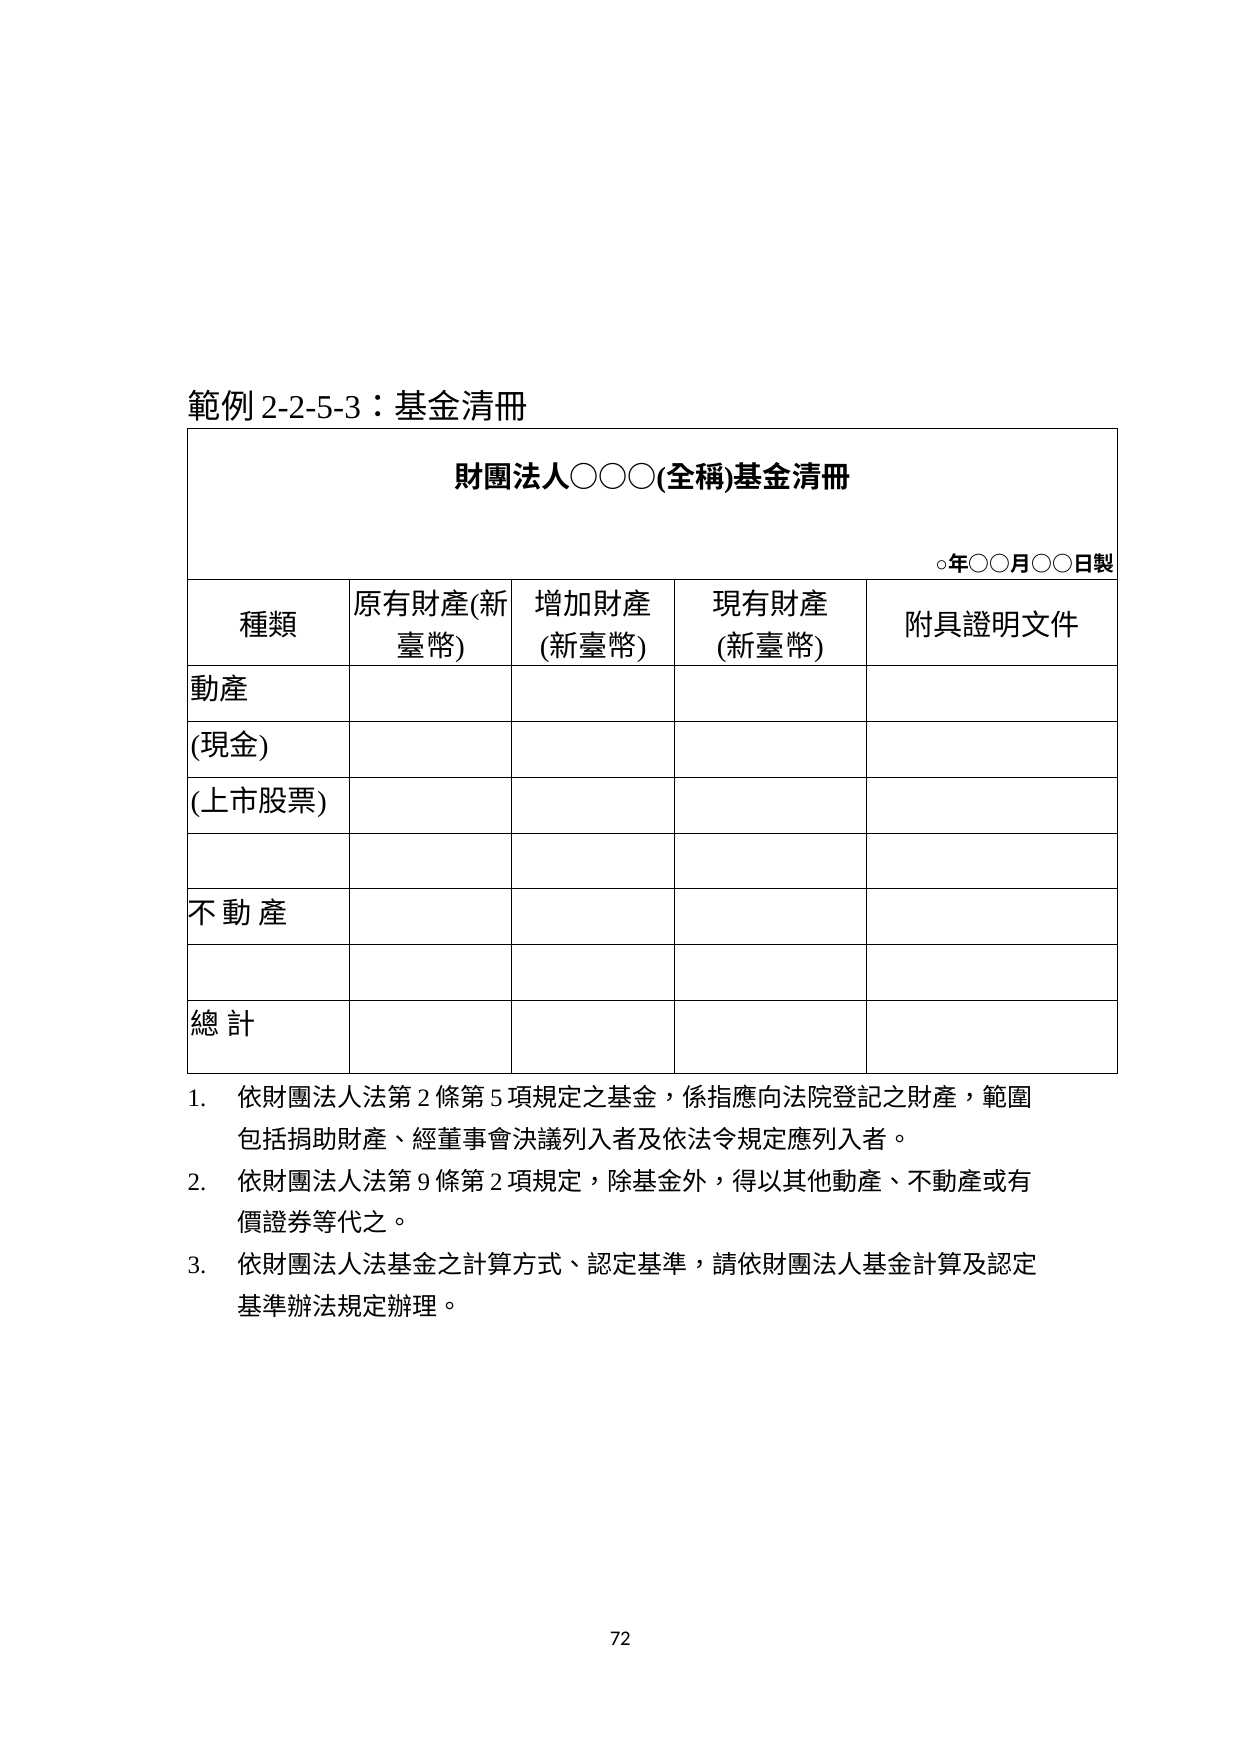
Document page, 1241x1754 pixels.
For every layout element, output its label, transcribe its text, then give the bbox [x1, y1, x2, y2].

table_cell 附具證明文件 [867, 580, 1117, 665]
table_cell [512, 778, 674, 832]
table_cell [867, 834, 1117, 888]
table_cell [512, 834, 674, 888]
table_cell [512, 1001, 674, 1072]
table_cell [350, 945, 511, 1000]
table_cell 動產 [188, 666, 349, 721]
table_cell 增加財產 (新臺幣) [512, 580, 674, 665]
table_cell [675, 945, 866, 1000]
table_cell [867, 778, 1117, 832]
table_cell [675, 889, 866, 944]
list 依財團法人法基金之計算方式、認定基準，請依財團法人基金計算及認定基準辦法規定辦理。 [187, 1240, 1053, 1323]
table_cell 種類 [188, 580, 349, 665]
table_cell [675, 834, 866, 888]
table_cell [867, 889, 1117, 944]
table_cell [867, 1001, 1117, 1072]
table_cell [188, 834, 349, 888]
table_cell [512, 666, 674, 721]
list 依財團法人法第2條第5項規定之基金，係指應向法院登記之財產，範圍包括捐助財產、經董事會決議列入者及依法令規定應列入者。 [187, 1074, 1053, 1157]
list 依財團法人法第9條第2項規定，除基金外，得以其他動產、不動產或有價證券等代之。 [187, 1157, 1053, 1240]
table_cell [512, 945, 674, 1000]
table_cell [512, 889, 674, 944]
table_cell 原有財產(新臺幣) [350, 580, 511, 665]
table_cell [675, 778, 866, 832]
table_cell [512, 722, 674, 777]
table_header 財團法人○○○(全稱)基金清冊 ○年○○月○○日製 [188, 429, 1117, 579]
table_cell [350, 834, 511, 888]
table_cell (上市股票) [188, 778, 349, 832]
table_cell [350, 778, 511, 832]
table_cell (現金) [188, 722, 349, 777]
table_cell [867, 945, 1117, 1000]
table_cell [675, 722, 866, 777]
table_cell [350, 666, 511, 721]
table_cell [675, 1001, 866, 1072]
subtitle 範例2-2-5-3：基金清冊 [187, 380, 1053, 428]
table_cell 總 計 [188, 1001, 349, 1072]
table_cell [350, 722, 511, 777]
table_cell [350, 1001, 511, 1072]
table_cell 現有財產 (新臺幣) [675, 580, 866, 665]
table_cell 不 動 產 [188, 889, 349, 944]
table_cell [867, 666, 1117, 721]
table_cell [188, 945, 349, 1000]
table_cell [675, 666, 866, 721]
table_cell [867, 722, 1117, 777]
table_cell [350, 889, 511, 944]
